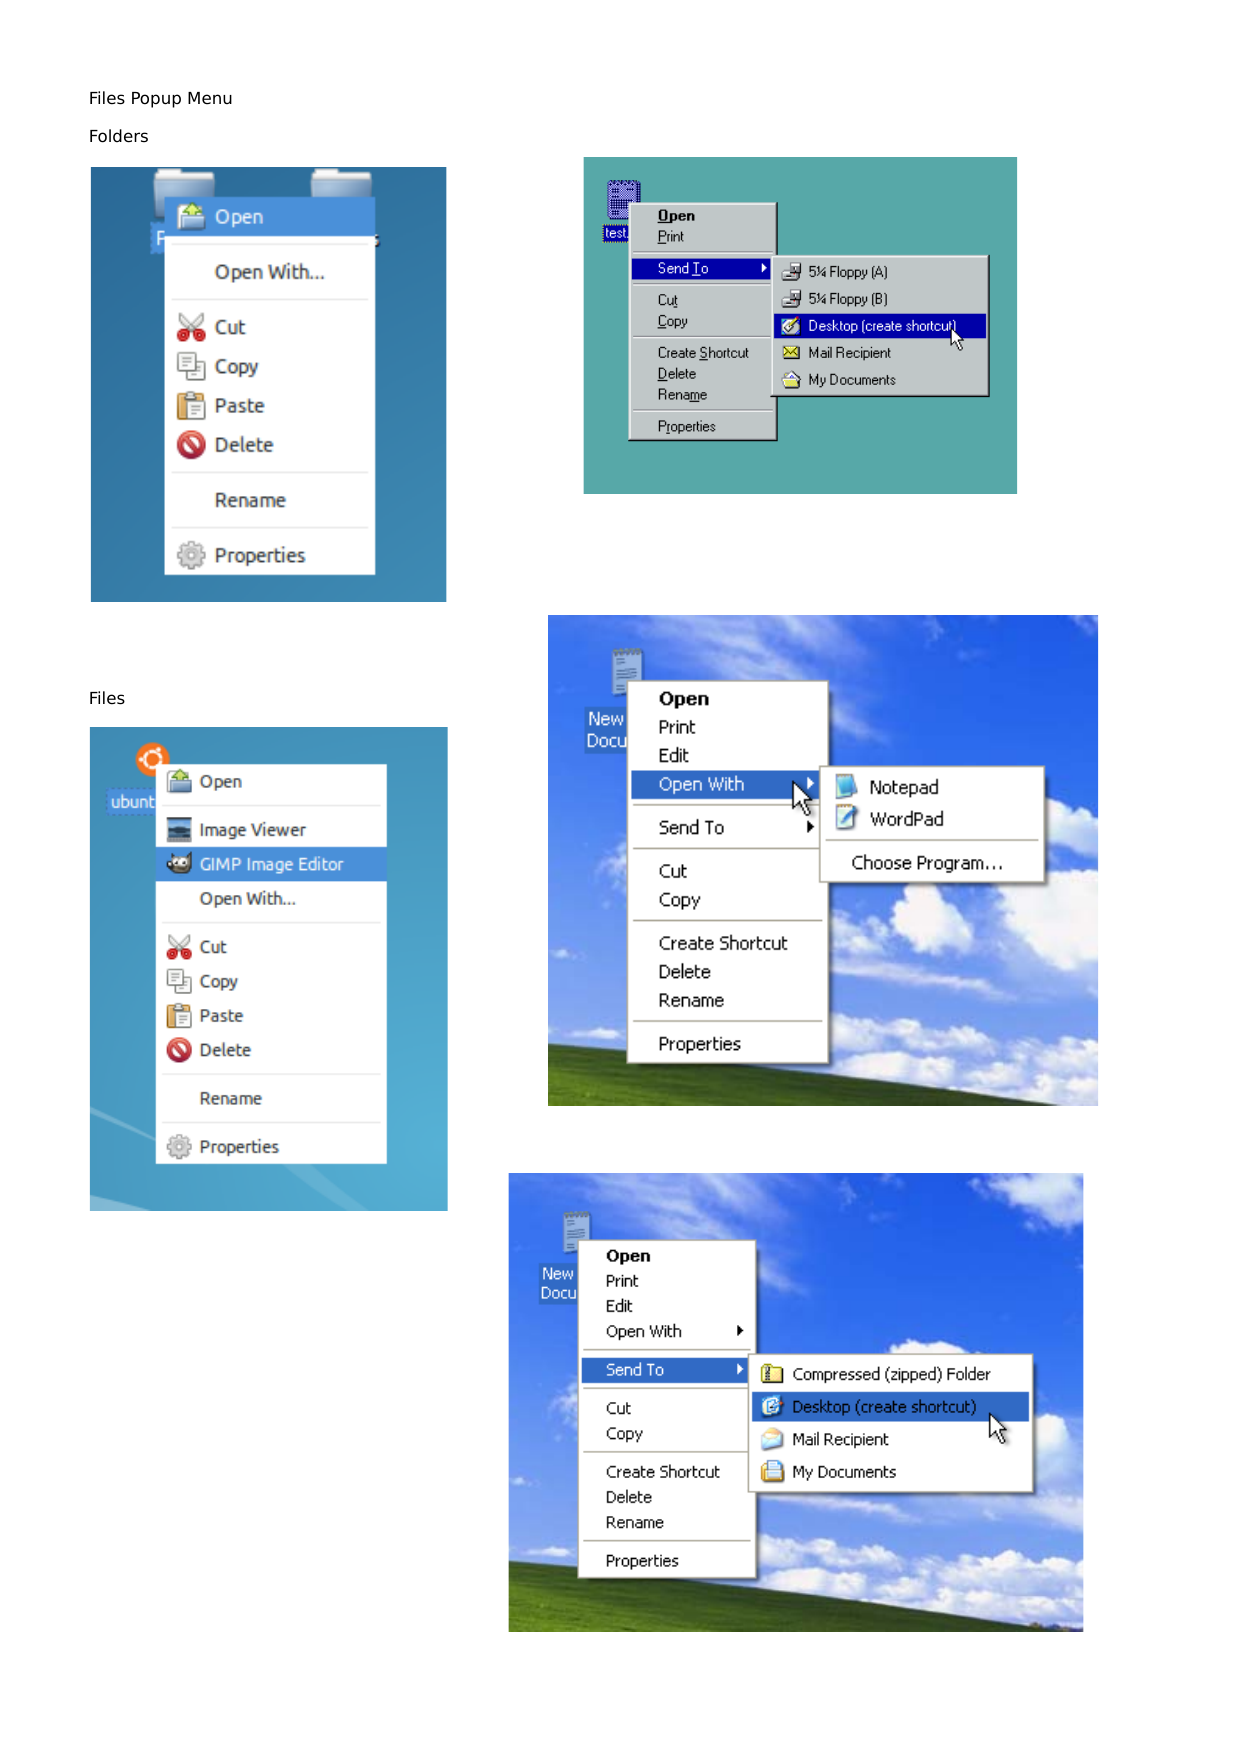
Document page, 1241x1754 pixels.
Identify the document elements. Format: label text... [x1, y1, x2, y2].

picture [89, 727, 448, 1211]
text [1099, 689, 1152, 708]
picture [508, 1173, 1084, 1632]
text Files [88, 689, 548, 708]
picture [548, 615, 1099, 1106]
picture [583, 157, 1018, 494]
text Files Popup Menu [88, 88, 1152, 108]
picture [90, 167, 447, 602]
text Folders [88, 127, 1152, 147]
